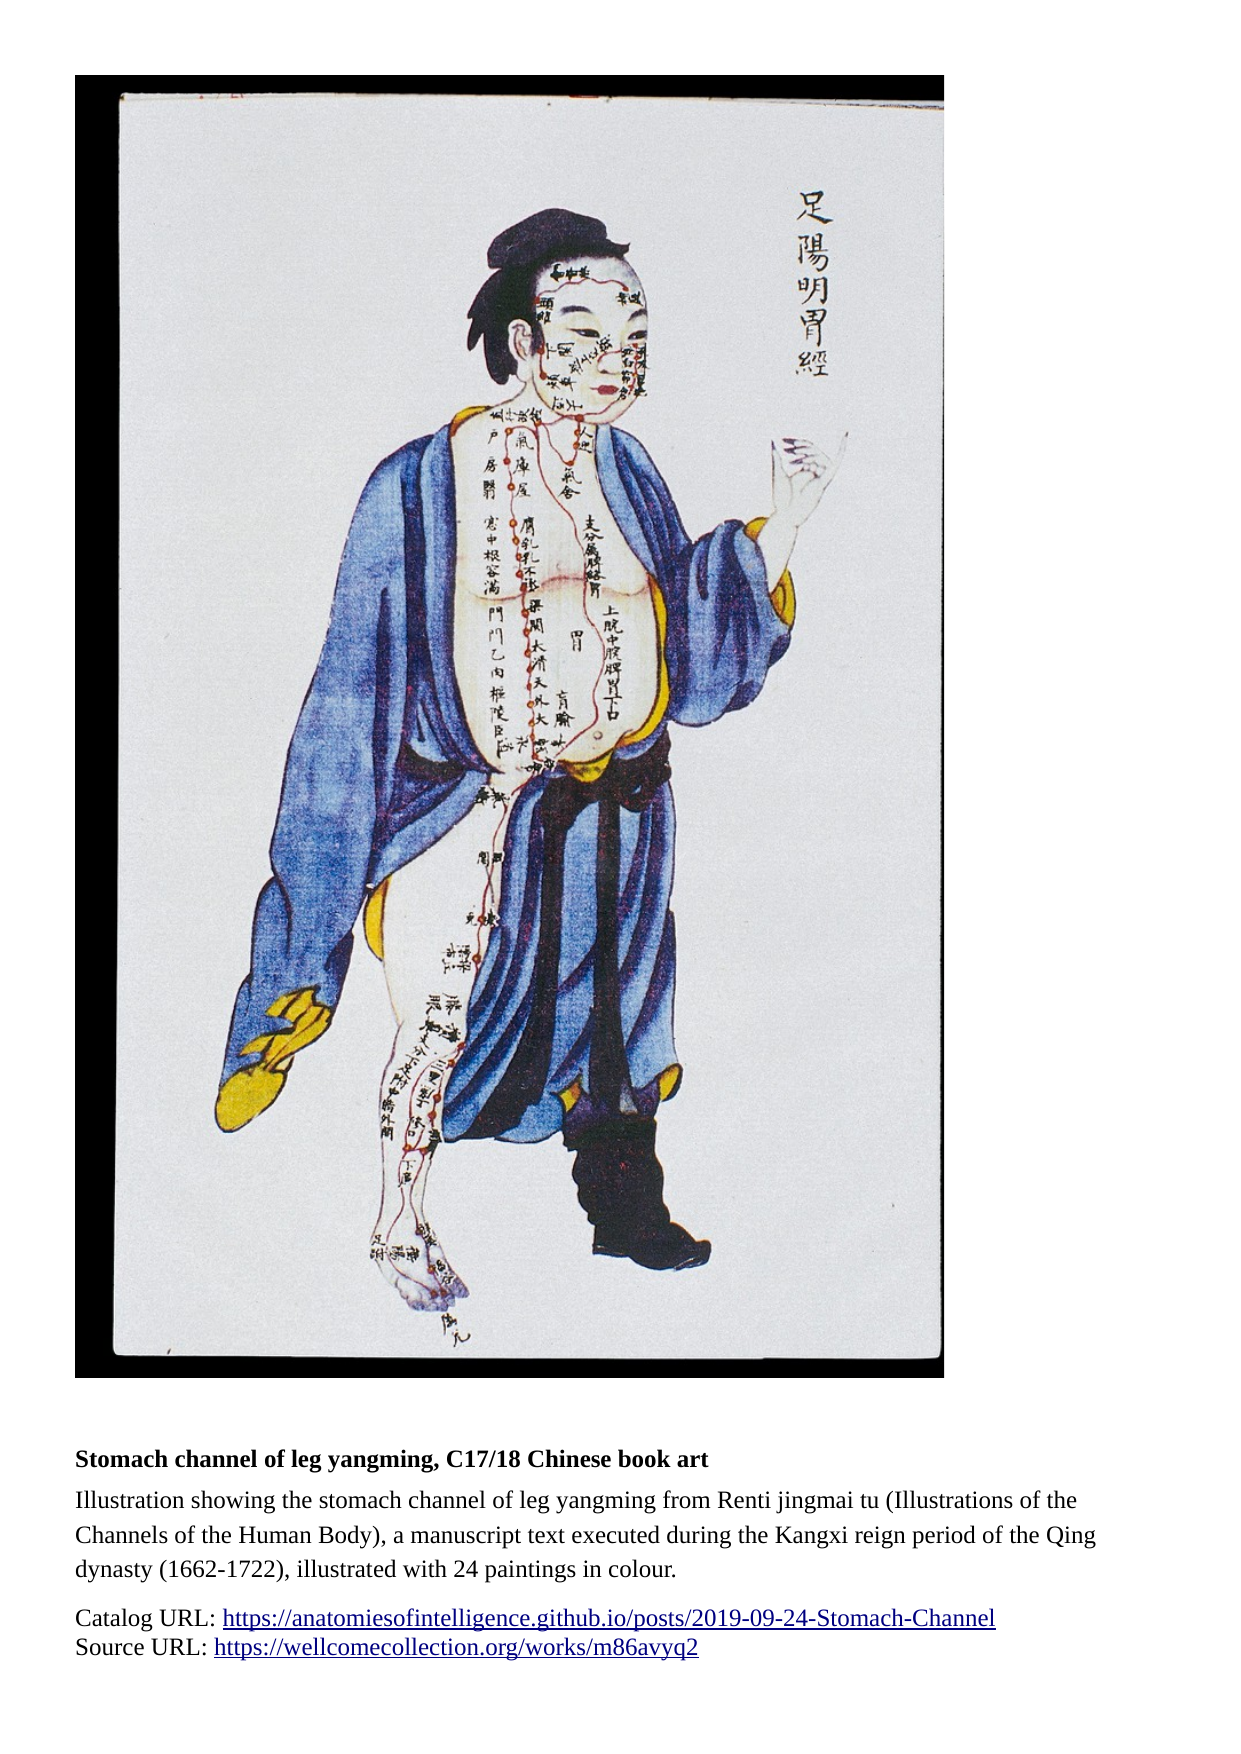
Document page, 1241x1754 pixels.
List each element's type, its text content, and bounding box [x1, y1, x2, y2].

picture [75, 75, 945, 1378]
text Source URL: https://wellcomecollection.org/works/m86avyq2 [75, 1632, 1165, 1661]
subtitle Stomach channel of leg yangming, C17/18 Chinese book art [75, 1444, 1165, 1473]
text Illustration showing the stomach channel of leg yangming from Renti jingmai tu (Illustrations of the Channels of the Human Body), a manuscript text executed during the Kangxi reign period of the Qing dynasty (1662-1722), illustrated with 24 paintings in colour. [75, 1485, 1165, 1583]
text Catalog URL: https://anatomiesofintelligence.github.io/posts/2019-09-24-Stomach-Channel [75, 1603, 1165, 1632]
